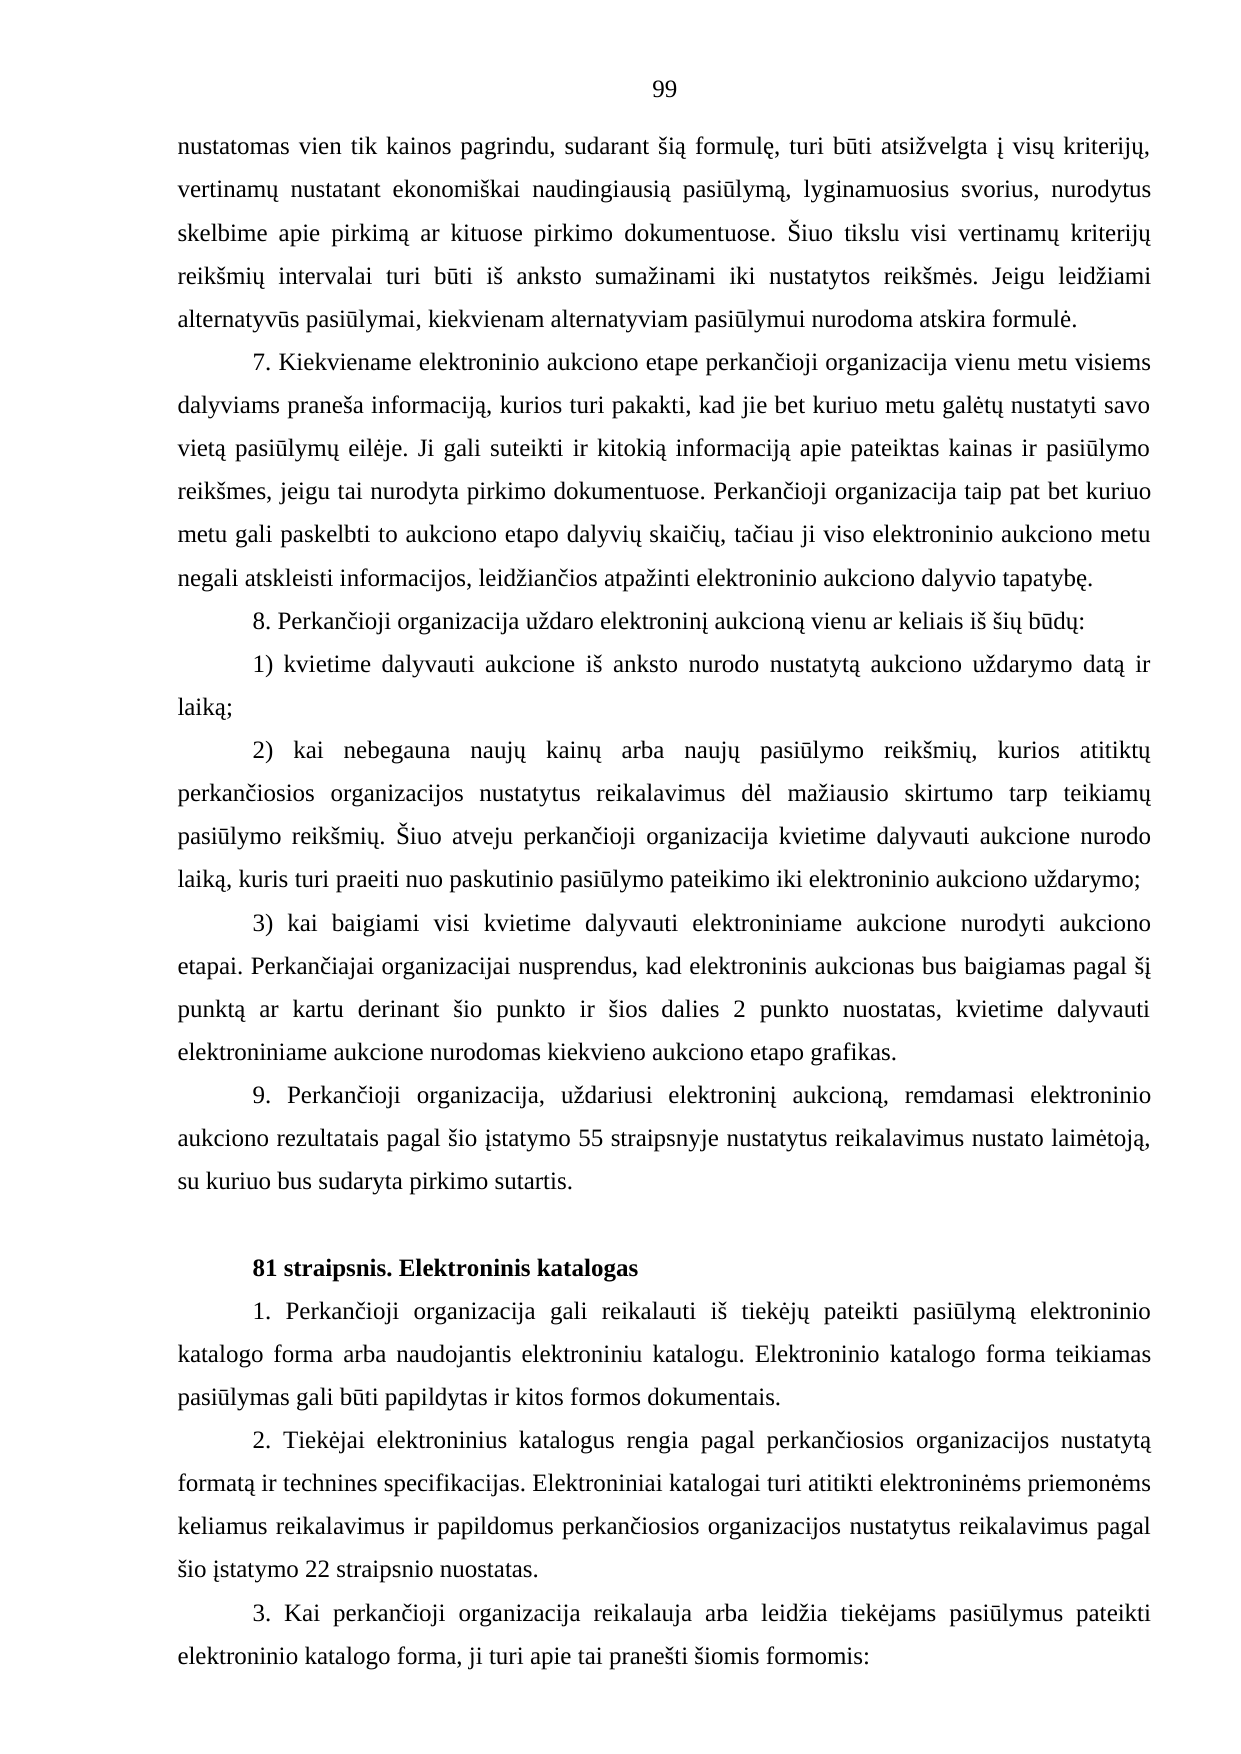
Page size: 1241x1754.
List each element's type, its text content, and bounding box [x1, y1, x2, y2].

text 9. Perkančioji organizacija, uždariusi elektroninį aukcioną, remdamasi elektroninio aukciono rezultatais pagal šio įstatymo 55 straipsnyje nustatytus reikalavimus nustato laimėtoją, su kuriuo bus sudaryta pirkimo sutartis. [177, 1080, 1152, 1195]
text 3. Kai perkančioji organizacija reikalauja arba leidžia tiekėjams pasiūlymus pateikti elektroninio katalogo forma, ji turi apie tai pranešti šiomis formomis: [177, 1598, 1152, 1669]
text 2. Tiekėjai elektroninius katalogus rengia pagal perkančiosios organizacijos nustatytą formatą ir technines specifikacijas. Elektroniniai katalogai turi atitikti elektroninėms priemonėms keliamus reikalavimus ir papildomus perkančiosios organizacijos nustatytus reikalavimus pagal šio įstatymo 22 straipsnio nuostatas. [177, 1425, 1152, 1583]
text 1) kvietime dalyvauti aukcione iš anksto nurodo nustatytą aukciono uždarymo datą ir laiką; [177, 649, 1152, 721]
text 81 straipsnis. Elektroninis katalogas [177, 1253, 1152, 1281]
text 8. Perkančioji organizacija uždaro elektroninį aukcioną vienu ar keliais iš šių būdų: [177, 606, 1152, 634]
text 3) kai baigiami visi kvietime dalyvauti elektroniniame aukcione nurodyti aukciono etapai. Perkančiajai organizacijai nusprendus, kad elektroninis aukcionas bus baigiamas pagal šį punktą ar kartu derinant šio punkto ir šios dalies 2 punkto nuostatas, kvietime dalyvauti elektroniniame aukcione nurodomas kiekvieno aukciono etapo grafikas. [177, 908, 1152, 1066]
text 1. Perkančioji organizacija gali reikalauti iš tiekėjų pateikti pasiūlymą elektroninio katalogo forma arba naudojantis elektroniniu katalogu. Elektroninio katalogo forma teikiamas pasiūlymas gali būti papildytas ir kitos formos dokumentais. [177, 1296, 1152, 1411]
text 7. Kiekviename elektroninio aukciono etape perkančioji organizacija vienu metu visiems dalyviams praneša informaciją, kurios turi pakakti, kad jie bet kuriuo metu galėtų nustatyti savo vietą pasiūlymų eilėje. Ji gali suteikti ir kitokią informaciją apie pateiktas kainas ir pasiūlymo reikšmes, jeigu tai nurodyta pirkimo dokumentuose. Perkančioji organizacija taip pat bet kuriuo metu gali paskelbti to aukciono etapo dalyvių skaičių, tačiau ji viso elektroninio aukciono metu negali atskleisti informacijos, leidžiančios atpažinti elektroninio aukciono dalyvio tapatybę. [177, 347, 1152, 591]
text 2) kai nebegauna naujų kainų arba naujų pasiūlymo reikšmių, kurios atitiktų perkančiosios organizacijos nustatytus reikalavimus dėl mažiausio skirtumo tarp teikiamų pasiūlymo reikšmių. Šiuo atveju perkančioji organizacija kvietime dalyvauti aukcione nurodo laiką, kuris turi praeiti nuo paskutinio pasiūlymo pateikimo iki elektroninio aukciono uždarymo; [177, 735, 1152, 893]
text nustatomas vien tik kainos pagrindu, sudarant šią formulę, turi būti atsižvelgta į visų kriterijų, vertinamų nustatant ekonomiškai naudingiausią pasiūlymą, lyginamuosius svorius, nurodytus skelbime apie pirkimą ar kituose pirkimo dokumentuose. Šiuo tikslu visi vertinamų kriterijų reikšmių intervalai turi būti iš anksto sumažinami iki nustatytos reikšmės. Jeigu leidžiami alternatyvūs pasiūlymai, kiekvienam alternatyviam pasiūlymui nurodoma atskira formulė. [177, 131, 1152, 333]
